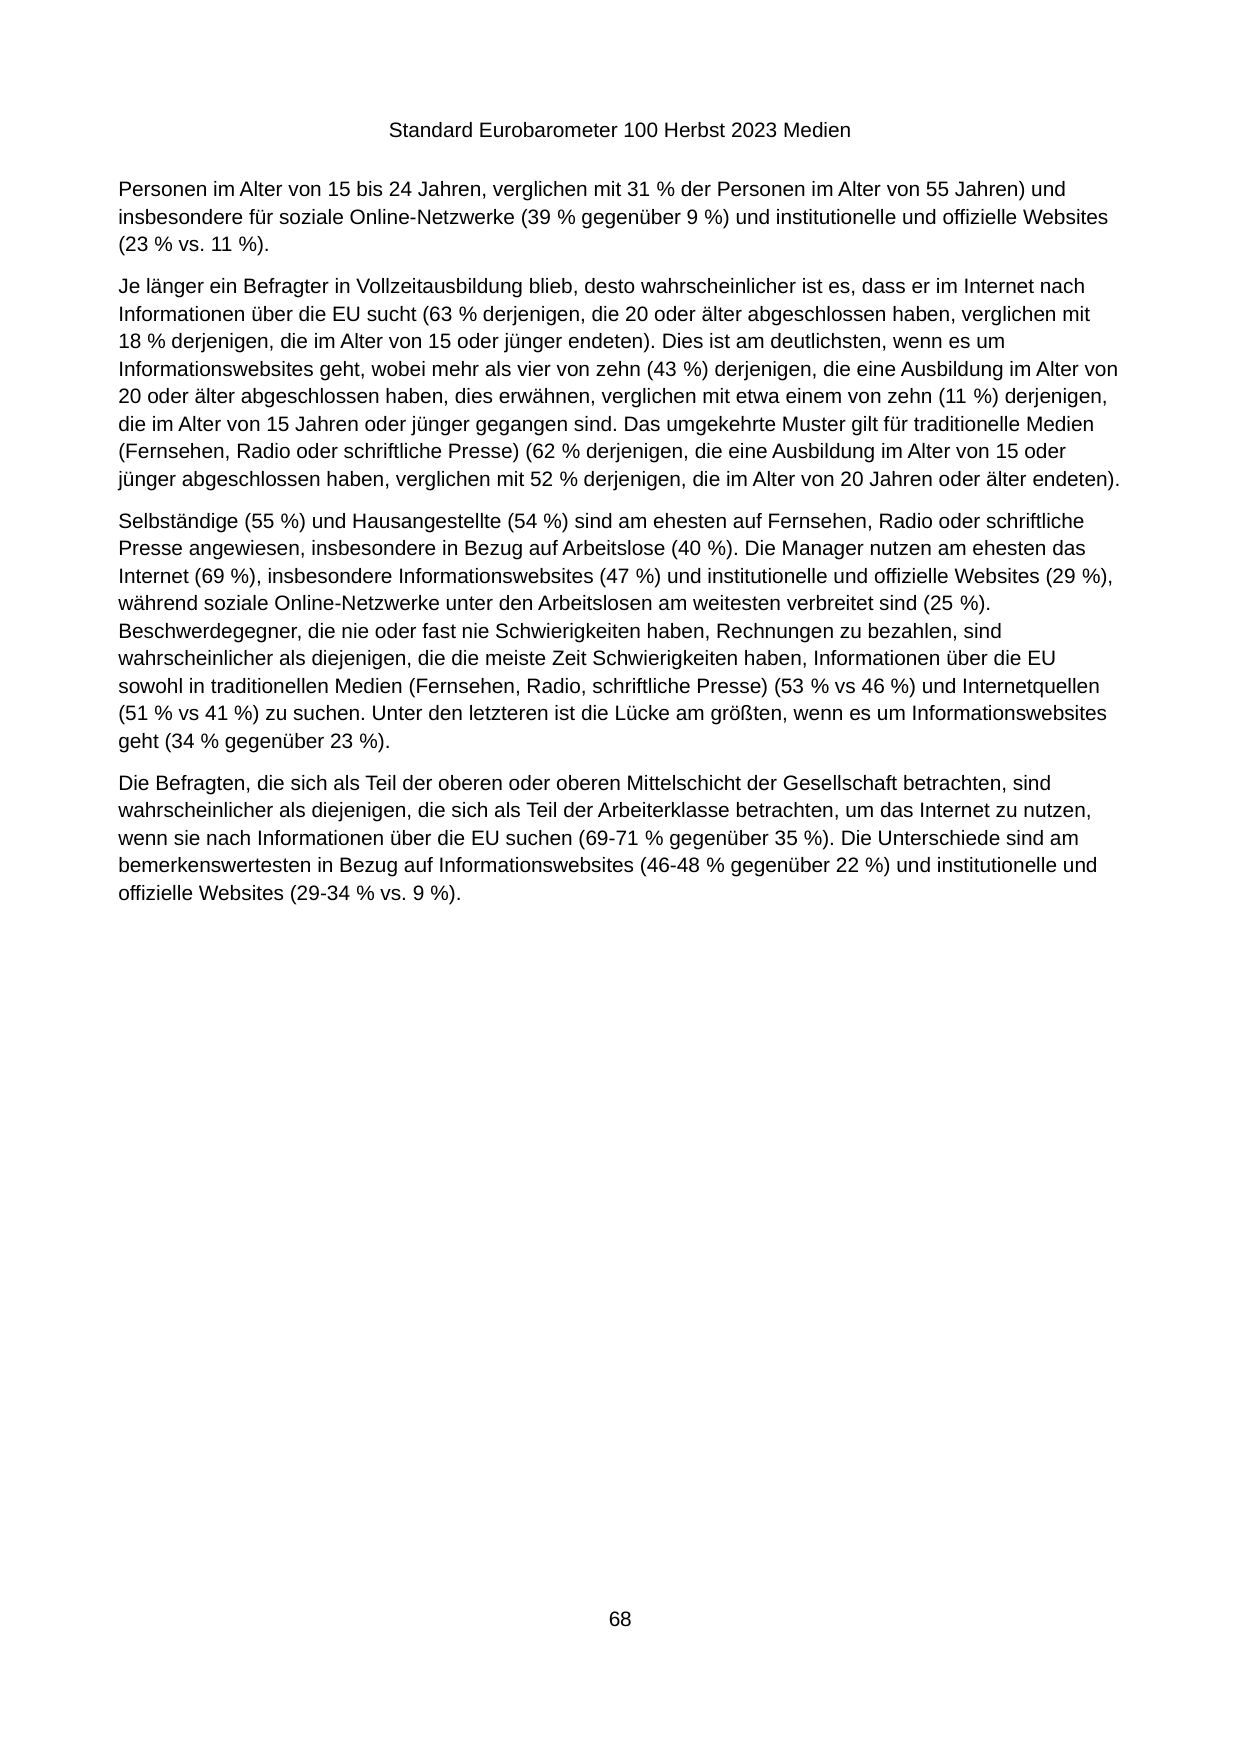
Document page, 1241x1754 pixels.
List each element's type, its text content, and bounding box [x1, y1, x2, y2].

text Die Befragten, die sich als Teil der oberen oder oberen Mittelschicht der Gesellschaft betrachten, sind wahrscheinlicher als diejenigen, die sich als Teil der Arbeiterklasse betrachten, um das Internet zu nutzen, wenn sie nach Informationen über die EU suchen (69-71 % gegenüber 35 %). Die Unterschiede sind am bemerkenswertesten in Bezug auf Informationswebsites (46-48 % gegenüber 22 %) und institutionelle und offizielle Websites (29-34 % vs. 9 %). [118, 771, 1122, 905]
text Personen im Alter von 15 bis 24 Jahren, verglichen mit 31 % der Personen im Alter von 55 Jahren) und insbesondere für soziale Online-Netzwerke (39 % gegenüber 9 %) und institutionelle und offizielle Websites (23 % vs. 11 %). [118, 177, 1122, 256]
text Je länger ein Befragter in Vollzeitausbildung blieb, desto wahrscheinlicher ist es, dass er im Internet nach Informationen über die EU sucht (63 % derjenigen, die 20 oder älter abgeschlossen haben, verglichen mit 18 % derjenigen, die im Alter von 15 oder jünger endeten). Dies ist am deutlichsten, wenn es um Informationswebsites geht, wobei mehr als vier von zehn (43 %) derjenigen, die eine Ausbildung im Alter von 20 oder älter abgeschlossen haben, dies erwähnen, verglichen mit etwa einem von zehn (11 %) derjenigen, die im Alter von 15 Jahren oder jünger gegangen sind. Das umgekehrte Muster gilt für traditionelle Medien (Fernsehen, Radio oder schriftliche Presse) (62 % derjenigen, die eine Ausbildung im Alter von 15 oder jünger abgeschlossen haben, verglichen mit 52 % derjenigen, die im Alter von 20 Jahren oder älter endeten). [118, 274, 1122, 491]
text Selbständige (55 %) und Hausangestellte (54 %) sind am ehesten auf Fernsehen, Radio oder schriftliche Presse angewiesen, insbesondere in Bezug auf Arbeitslose (40 %). Die Manager nutzen am ehesten das Internet (69 %), insbesondere Informationswebsites (47 %) und institutionelle und offizielle Websites (29 %), während soziale Online-Netzwerke unter den Arbeitslosen am weitesten verbreitet sind (25 %). Beschwerdegegner, die nie oder fast nie Schwierigkeiten haben, Rechnungen zu bezahlen, sind wahrscheinlicher als diejenigen, die die meiste Zeit Schwierigkeiten haben, Informationen über die EU sowohl in traditionellen Medien (Fernsehen, Radio, schriftliche Presse) (53 % vs 46 %) und Internetquellen (51 % vs 41 %) zu suchen. Unter den letzteren ist die Lücke am größten, wenn es um Informationswebsites geht (34 % gegenüber 23 %). [118, 509, 1122, 753]
